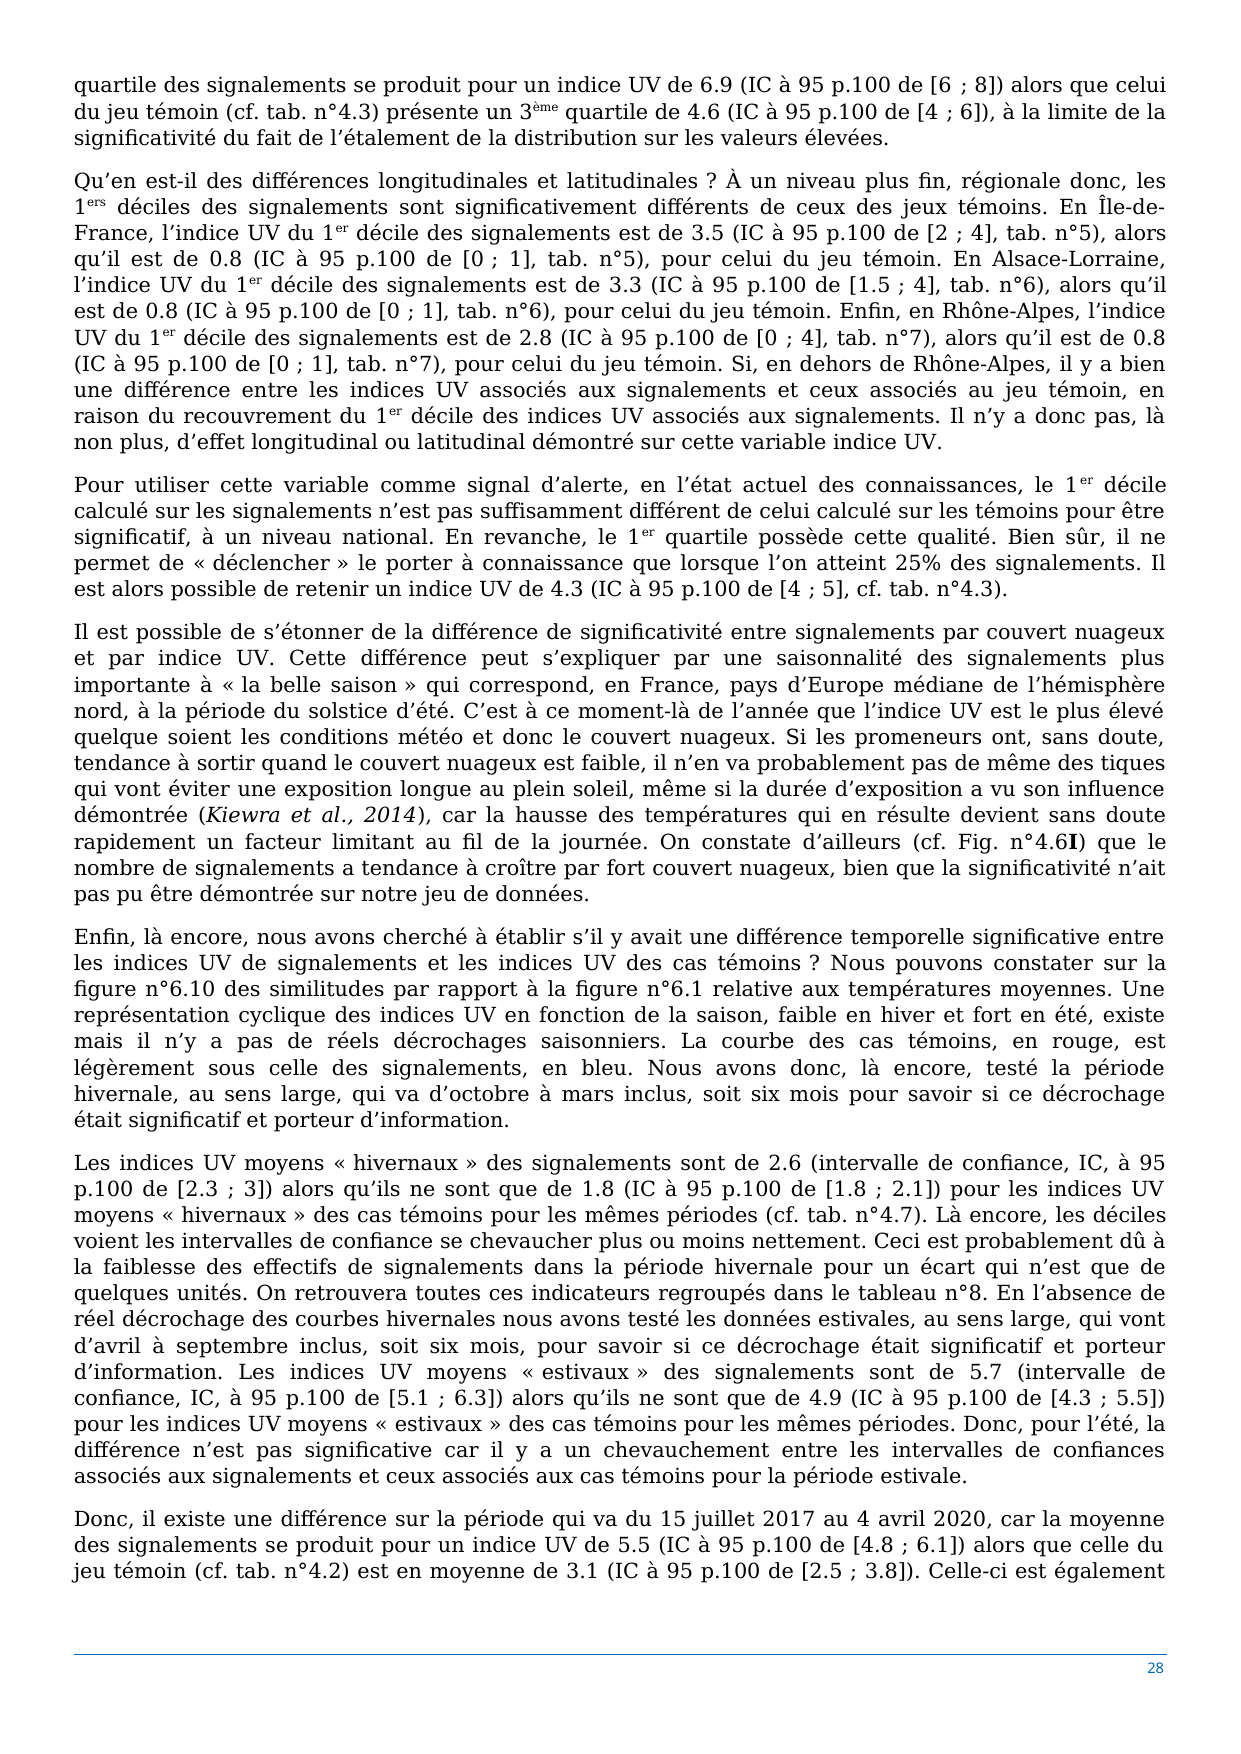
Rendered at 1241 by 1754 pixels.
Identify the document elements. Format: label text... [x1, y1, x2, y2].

text Il est possible de s’étonner de la différence de significativité entre signalements par couvert nuageux et par indice UV. Cette différence peut s’expliquer par une saisonnalité des signalements plus importante à « la belle saison » qui correspond, en France, pays d’Europe médiane de l’hémisphère nord, à la période du solstice d’été. C’est à ce moment-là de l’année que l’indice UV est le plus élevé quelque soient les conditions météo et donc le couvert nuageux. Si les promeneurs ont, sans doute, tendance à sortir quand le couvert nuageux est faible, il n’en va probablement pas de même des tiques qui vont éviter une exposition longue au plein soleil, même si la durée d’exposition a vu son influence démontrée (Kiewra et al., 2014), car la hausse des températures qui en résulte devient sans doute rapidement un facteur limitant au fil de la journée. On constate d’ailleurs (cf. Fig. n°4.6I) que le nombre de signalements a tendance à croître par fort couvert nuageux, bien que la significativité n’ait pas pu être démontrée sur notre jeu de données. [73, 620, 1167, 906]
text Pour utiliser cette variable comme signal d’alerte, en l’état actuel des connaissances, le 1er décile calculé sur les signalements n’est pas suffisamment différent de celui calculé sur les témoins pour être significatif, à un niveau national. En revanche, le 1er quartile possède cette qualité. Bien sûr, il ne permet de « déclencher » le porter à connaissance que lorsque l’on atteint 25% des signalements. Il est alors possible de retenir un indice UV de 4.3 (IC à 95 p.100 de [4 ; 5], cf. tab. n°4.3). [73, 473, 1167, 602]
text Les indices UV moyens « hivernaux » des signalements sont de 2.6 (intervalle de confiance, IC, à 95 p.100 de [2.3 ; 3]) alors qu’ils ne sont que de 1.8 (IC à 95 p.100 de [1.8 ; 2.1]) pour les indices UV moyens « hivernaux » des cas témoins pour les mêmes périodes (cf. tab. n°4.7). Là encore, les déciles voient les intervalles de confiance se chevaucher plus ou moins nettement. Ceci est probablement dû à la faiblesse des effectifs de signalements dans la période hivernale pour un écart qui n’est que de quelques unités. On retrouvera toutes ces indicateurs regroupés dans le tableau n°8. En l’absence de réel décrochage des courbes hivernales nous avons testé les données estivales, au sens large, qui vont d’avril à septembre inclus, soit six mois, pour savoir si ce décrochage était significatif et porteur d’information. Les indices UV moyens « estivaux » des signalements sont de 5.7 (intervalle de confiance, IC, à 95 p.100 de [5.1 ; 6.3]) alors qu’ils ne sont que de 4.9 (IC à 95 p.100 de [4.3 ; 5.5]) pour les indices UV moyens « estivaux » des cas témoins pour les mêmes périodes. Donc, pour l’été, la différence n’est pas significative car il y a un chevauchement entre les intervalles de confiances associés aux signalements et ceux associés aux cas témoins pour la période estivale. [73, 1151, 1167, 1489]
text Qu’en est-il des différences longitudinales et latitudinales ? À un niveau plus fin, régionale donc, les 1ers déciles des signalements sont significativement différents de ceux des jeux témoins. En Île-de-France, l’indice UV du 1er décile des signalements est de 3.5 (IC à 95 p.100 de [2 ; 4], tab. n°5), alors qu’il est de 0.8 (IC à 95 p.100 de [0 ; 1], tab. n°5), pour celui du jeu témoin. En Alsace-Lorraine, l’indice UV du 1er décile des signalements est de 3.3 (IC à 95 p.100 de [1.5 ; 4], tab. n°6), alors qu’il est de 0.8 (IC à 95 p.100 de [0 ; 1], tab. n°6), pour celui du jeu témoin. Enfin, en Rhône-Alpes, l’indice UV du 1er décile des signalements est de 2.8 (IC à 95 p.100 de [0 ; 4], tab. n°7), alors qu’il est de 0.8 (IC à 95 p.100 de [0 ; 1], tab. n°7), pour celui du jeu témoin. Si, en dehors de Rhône-Alpes, il y a bien une différence entre les indices UV associés aux signalements et ceux associés au jeu témoin, en raison du recouvrement du 1er décile des indices UV associés aux signalements. Il n’y a donc pas, là non plus, d’effet longitudinal ou latitudinal démontré sur cette variable indice UV. [73, 169, 1167, 454]
text Enfin, là encore, nous avons cherché à établir s’il y avait une différence temporelle significative entre les indices UV de signalements et les indices UV des cas témoins ? Nous pouvons constater sur la figure n°6.10 des similitudes par rapport à la figure n°6.1 relative aux températures moyennes. Une représentation cyclique des indices UV en fonction de la saison, faible en hiver et fort en été, existe mais il n’y a pas de réels décrochages saisonniers. La courbe des cas témoins, en rouge, est légèrement sous celle des signalements, en bleu. Nous avons donc, là encore, testé la période hivernale, au sens large, qui va d’octobre à mars inclus, soit six mois pour savoir si ce décrochage était significatif et porteur d’information. [73, 925, 1167, 1132]
text quartile des signalements se produit pour un indice UV de 6.9 (IC à 95 p.100 de [6 ; 8]) alors que celui du jeu témoin (cf. tab. n°4.3) présente un 3ème quartile de 4.6 (IC à 95 p.100 de [4 ; 6]), à la limite de la significativité du fait de l’étalement de la distribution sur les valeurs élevées. [73, 73, 1167, 150]
text Donc, il existe une différence sur la période qui va du 15 juillet 2017 au 4 avril 2020, car la moyenne des signalements se produit pour un indice UV de 5.5 (IC à 95 p.100 de [4.8 ; 6.1]) alors que celle du jeu témoin (cf. tab. n°4.2) est en moyenne de 3.1 (IC à 95 p.100 de [2.5 ; 3.8]). Celle-ci est également [73, 1507, 1167, 1584]
